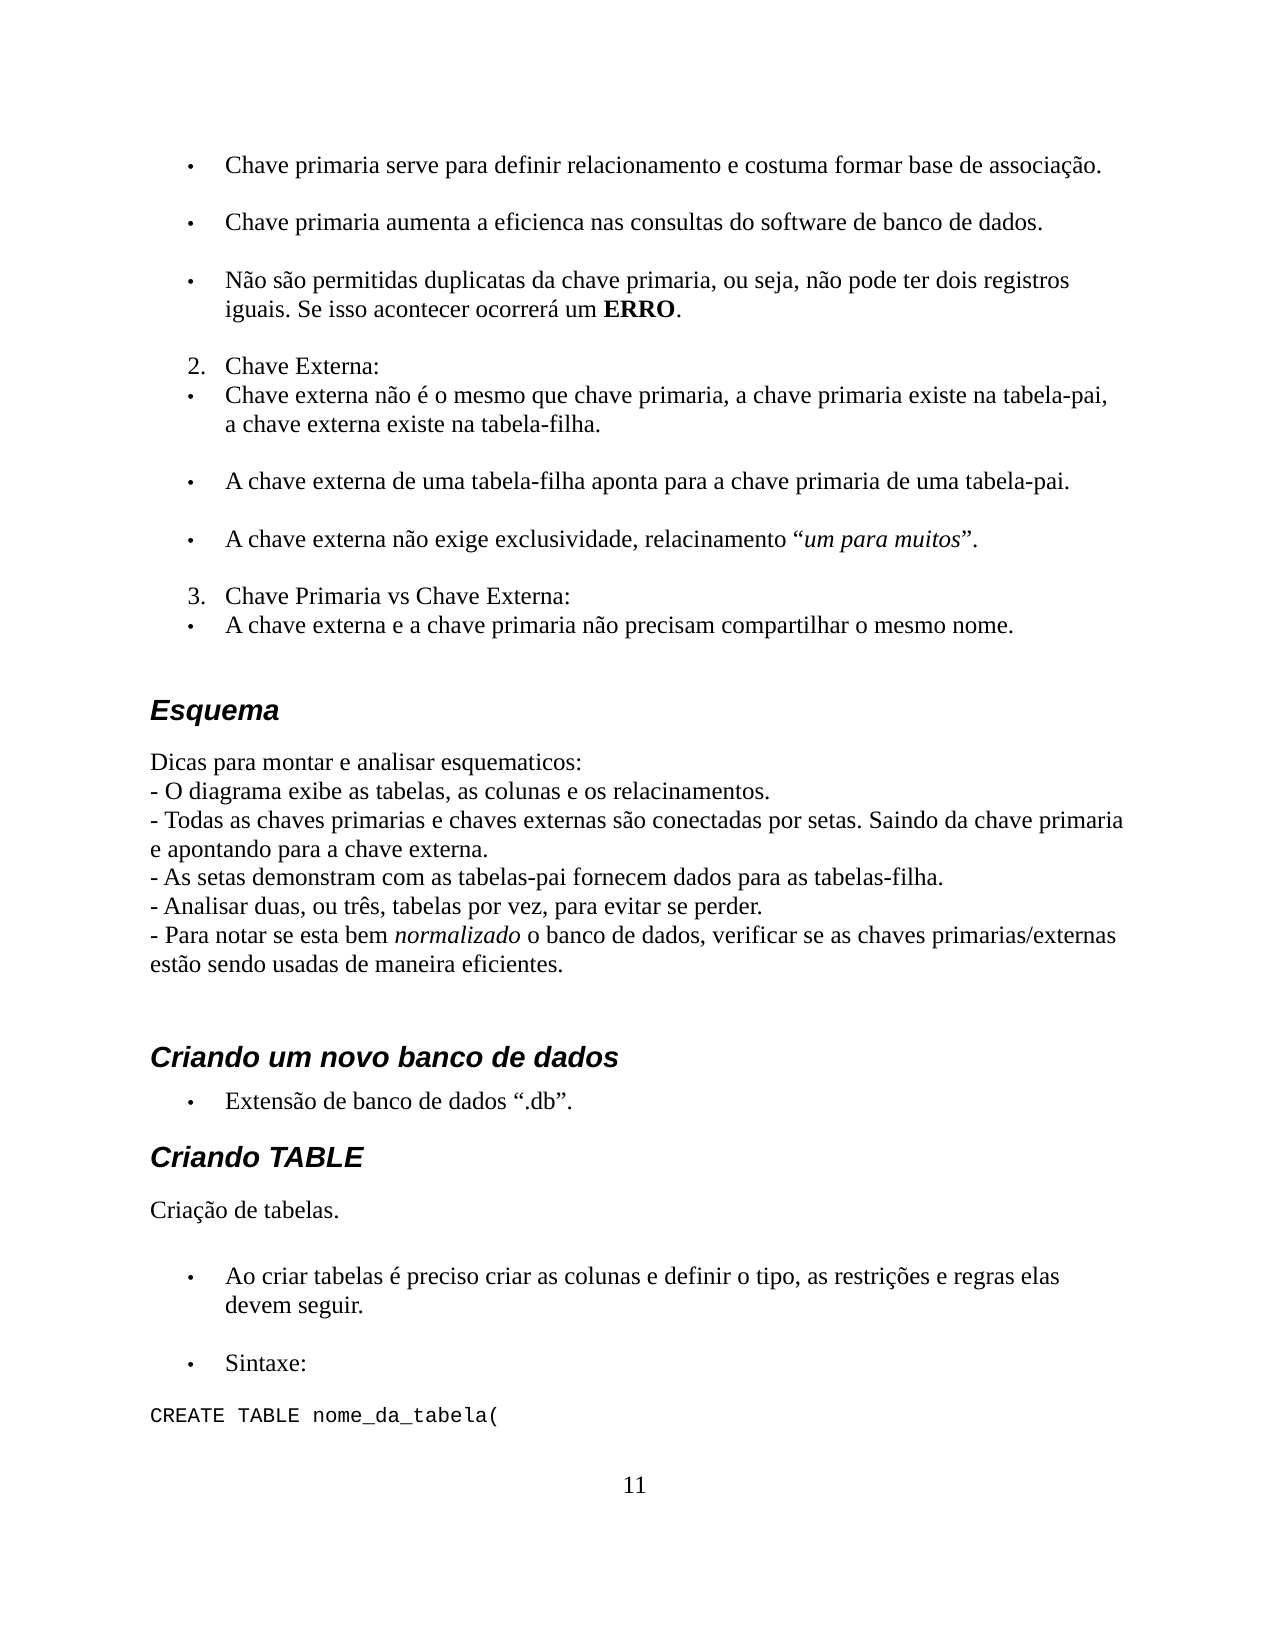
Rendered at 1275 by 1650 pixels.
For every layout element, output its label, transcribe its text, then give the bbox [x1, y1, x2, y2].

list Chave Primaria vs Chave Externa: [187, 581, 1125, 610]
subtitle Criando TABLE [150, 1140, 1125, 1173]
list Extensão de banco de dados “.db”. [187, 1086, 1125, 1115]
text Dicas para montar e analisar esquematicos: - O diagrama exibe as tabelas, as colunas e os relacinamentos. - Todas as chaves primarias e chaves externas são conectadas por setas. Saindo da chave primaria e apontando para a chave externa. - As setas demonstram com as tabelas-pai fornecem dados para as tabelas-filha. - Analisar duas, ou três, tabelas por vez, para evitar se perder. - Para notar se esta bem normalizado o banco de dados, verificar se as chaves primarias/externas estão sendo usadas de maneira eficientes. [150, 747, 1125, 1006]
text Criação de tabelas. [150, 1195, 1125, 1252]
subtitle Esquema [150, 692, 1125, 726]
list A chave externa não exige exclusividade, relacinamento “um para muitos”. [187, 524, 1125, 581]
list Chave externa não é o mesmo que chave primaria, a chave primaria existe na tabela-pai, a chave externa existe na tabela-filha. [187, 380, 1125, 466]
list A chave externa e a chave primaria não precisam compartilhar o mesmo nome. [187, 610, 1125, 667]
list Não são permitidas duplicatas da chave primaria, ou seja, não pode ter dois registros iguais. Se isso acontecer ocorrerá um ERRO. [187, 265, 1125, 351]
list Ao criar tabelas é preciso criar as colunas e definir o tipo, as restrições e regras elas devem seguir. [187, 1261, 1125, 1348]
list A chave externa de uma tabela-filha aponta para a chave primaria de uma tabela-pai. [187, 466, 1125, 524]
list Chave primaria serve para definir relacionamento e costuma formar base de associação. [187, 150, 1125, 207]
text CREATE TABLE nome_da_tabela( [150, 1405, 1125, 1429]
list Chave primaria aumenta a eficienca nas consultas do software de banco de dados. [187, 207, 1125, 265]
list Chave Externa: [187, 351, 1125, 380]
list Sintaxe: [187, 1348, 1125, 1405]
subtitle Criando um novo banco de dados [150, 1040, 1125, 1074]
